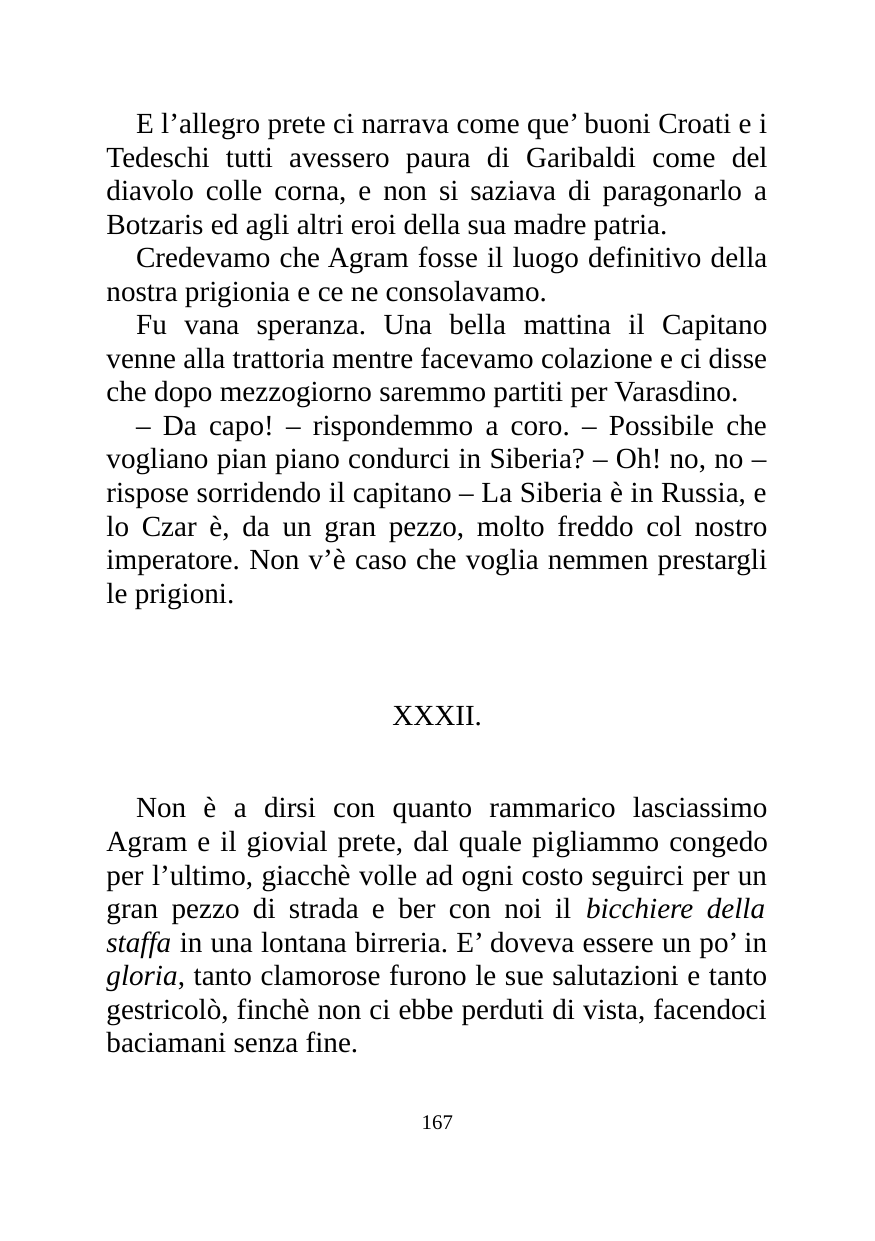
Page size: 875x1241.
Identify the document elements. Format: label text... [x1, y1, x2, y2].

text Credevamo che Agram fosse il luogo definitivo della nostra prigionia e ce ne consolavamo. [106, 240, 768, 307]
text Non è a dirsi con quanto rammarico lasciassimo Agram e il giovial prete, dal quale pigliammo congedo per l’ultimo, giacchè volle ad ogni costo seguirci per un gran pezzo di strada e ber con noi il bicchiere della staffa in una lontana birreria. E’ doveva essere un po’ in gloria, tanto clamorose furono le sue salutazioni e tanto gestricolò, finchè non ci ebbe perduti di vista, facendoci baciamani senza fine. [106, 791, 768, 1059]
text E l’allegro prete ci narrava come que’ buoni Croati e i Tedeschi tutti avessero paura di Garibaldi come del diavolo colle corna, e non si saziava di paragonarlo a Botzaris ed agli altri eroi della sua madre patria. [106, 106, 768, 240]
subtitle XXXII. [106, 698, 768, 731]
text – Da capo! – rispondemmo a coro. – Possibile che vogliano pian piano condurci in Siberia? – Oh! no, no – rispose sorridendo il capitano – La Siberia è in Russia, e lo Czar è, da un gran pezzo, molto freddo col nostro imperatore. Non v’è caso che voglia nemmen prestargli le prigioni. [106, 408, 768, 609]
text Fu vana speranza. Una bella mattina il Capitano venne alla trattoria mentre facevamo colazione e ci disse che dopo mezzogiorno saremmo partiti per Varasdino. [106, 307, 768, 408]
